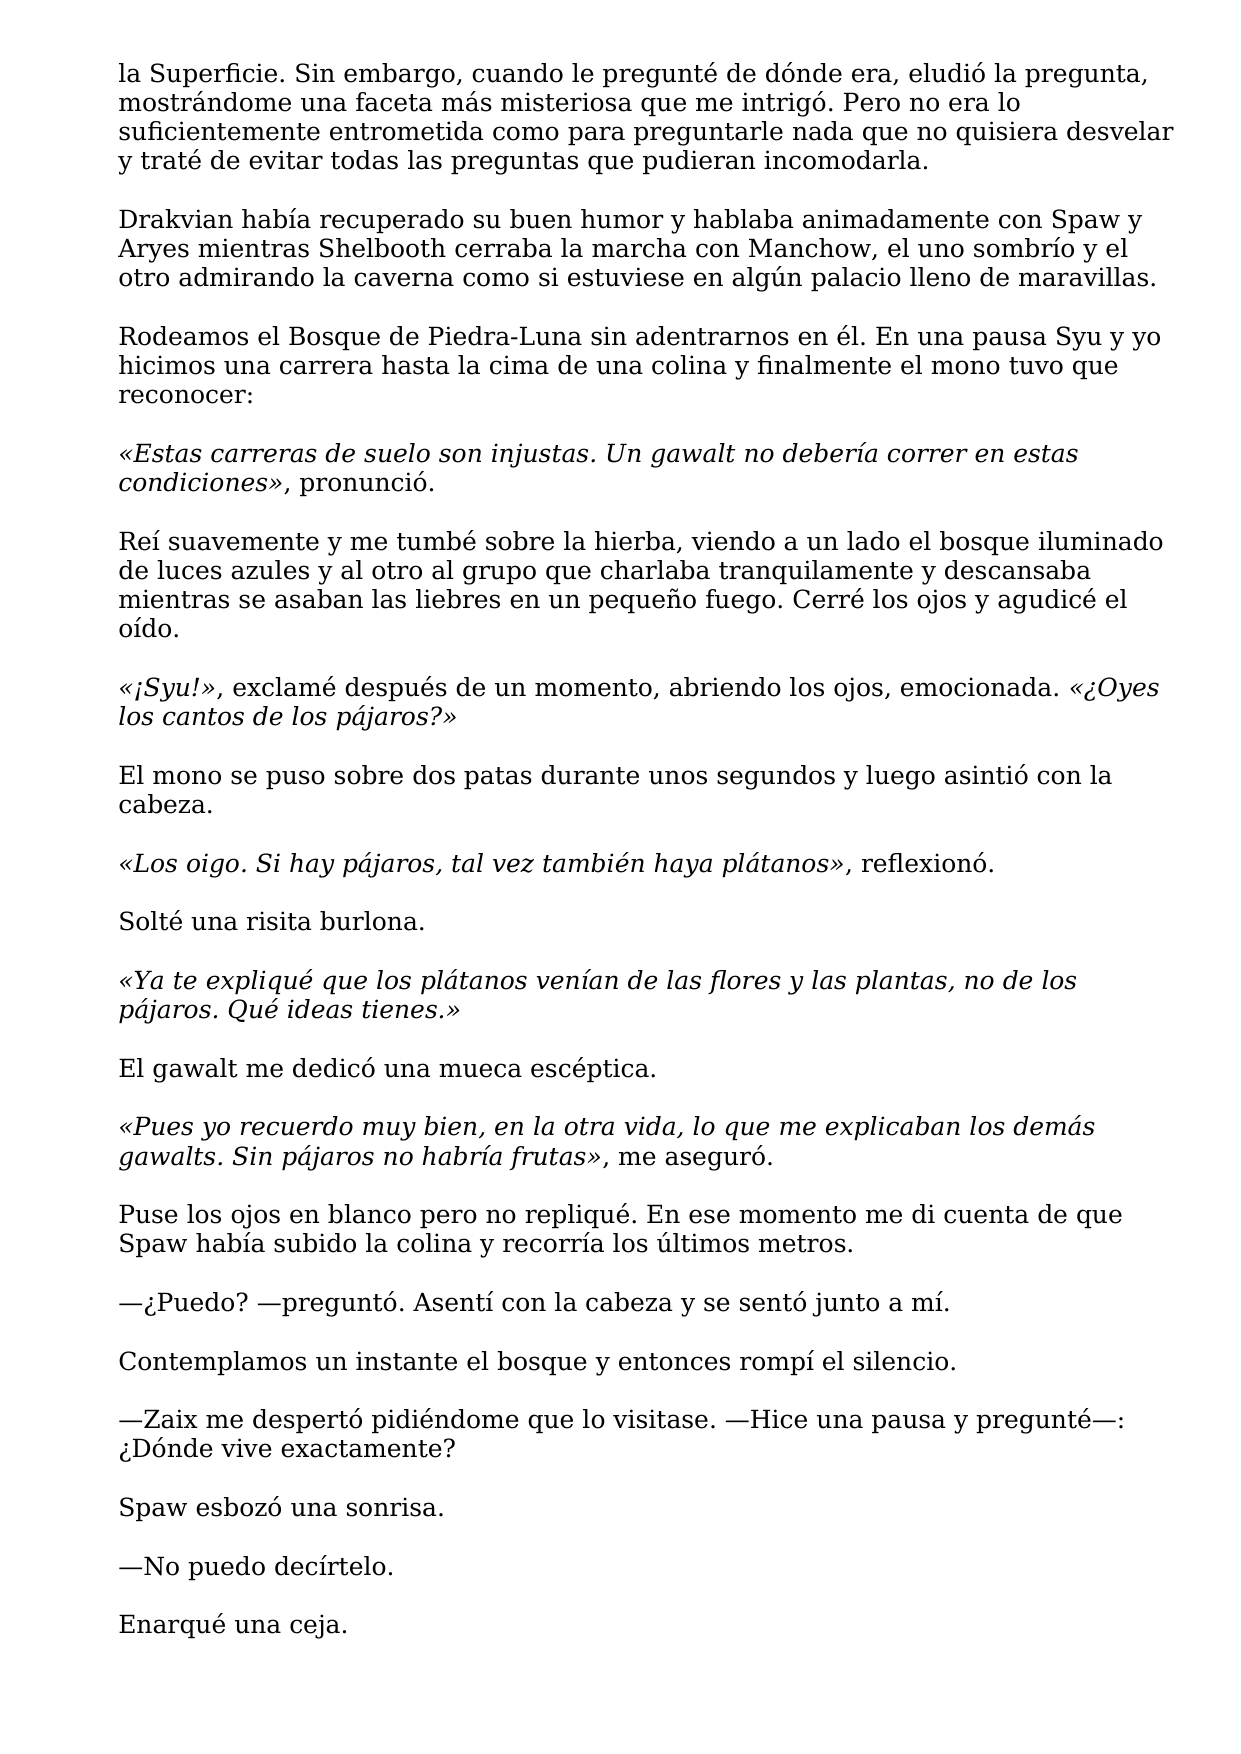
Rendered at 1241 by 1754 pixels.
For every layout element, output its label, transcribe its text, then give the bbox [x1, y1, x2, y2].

text Contemplamos un instante el bosque y entonces rompí el silencio. [118, 1347, 1181, 1376]
text «Pues yo recuerdo muy bien, en la otra vida, lo que me explicaban los demás gawalts. Sin pájaros no habría frutas», me aseguró. [118, 1112, 1181, 1171]
text «Los oigo. Si hay pájaros, tal vez también haya plátanos», reflexionó. [118, 849, 1181, 878]
text El mono se puso sobre dos patas durante unos segundos y luego asintió con la cabeza. [118, 761, 1181, 819]
text «¡Syu!», exclamé después de un momento, abriendo los ojos, emocionada. «¿Oyes los cantos de los pájaros?» [118, 673, 1181, 731]
text Drakvian había recuperado su buen humor y hablaba animadamente con Spaw y Aryes mientras Shelbooth cerraba la marcha con Manchow, el uno sombrío y el otro admirando la caverna como si estuviese en algún palacio lleno de maravillas. [118, 205, 1181, 293]
text Reí suavemente y me tumbé sobre la hierba, viendo a un lado el bosque iluminado de luces azules y al otro al grupo que charlaba tranquilamente y descansaba mientras se asaban las liebres en un pequeño fuego. Cerré los ojos y agudicé el oído. [118, 527, 1181, 644]
text —No puedo decírtelo. [118, 1552, 1181, 1581]
text Enarqué una ceja. [118, 1611, 1181, 1640]
text «Ya te expliqué que los plátanos venían de las flores y las plantas, no de los pájaros. Qué ideas tienes.» [118, 966, 1181, 1024]
text la Superficie. Sin embargo, cuando le pregunté de dónde era, eludió la pregunta, mostrándome una faceta más misteriosa que me intrigó. Pero no era lo suficientemente entrometida como para preguntarle nada que no quisiera desvelar y traté de evitar todas las preguntas que pudieran incomodarla. [118, 59, 1181, 176]
text «Estas carreras de suelo son injustas. Un gawalt no debería correr en estas condiciones», pronunció. [118, 439, 1181, 497]
text Puse los ojos en blanco pero no repliqué. En ese momento me di cuenta de que Spaw había subido la colina y recorría los últimos metros. [118, 1200, 1181, 1259]
text Spaw esbozó una sonrisa. [118, 1493, 1181, 1522]
text Solté una risita burlona. [118, 907, 1181, 937]
text —¿Puedo? —preguntó. Asentí con la cabeza y se sentó junto a mí. [118, 1288, 1181, 1317]
text El gawalt me dedicó una mueca escéptica. [118, 1054, 1181, 1083]
text Rodeamos el Bosque de Piedra-Luna sin adentrarnos en él. En una pausa Syu y yo hicimos una carrera hasta la cima de una colina y finalmente el mono tuvo que reconocer: [118, 322, 1181, 410]
text —Zaix me despertó pidiéndome que lo visitase. —Hice una pausa y pregunté—: ¿Dónde vive exactamente? [118, 1405, 1181, 1464]
